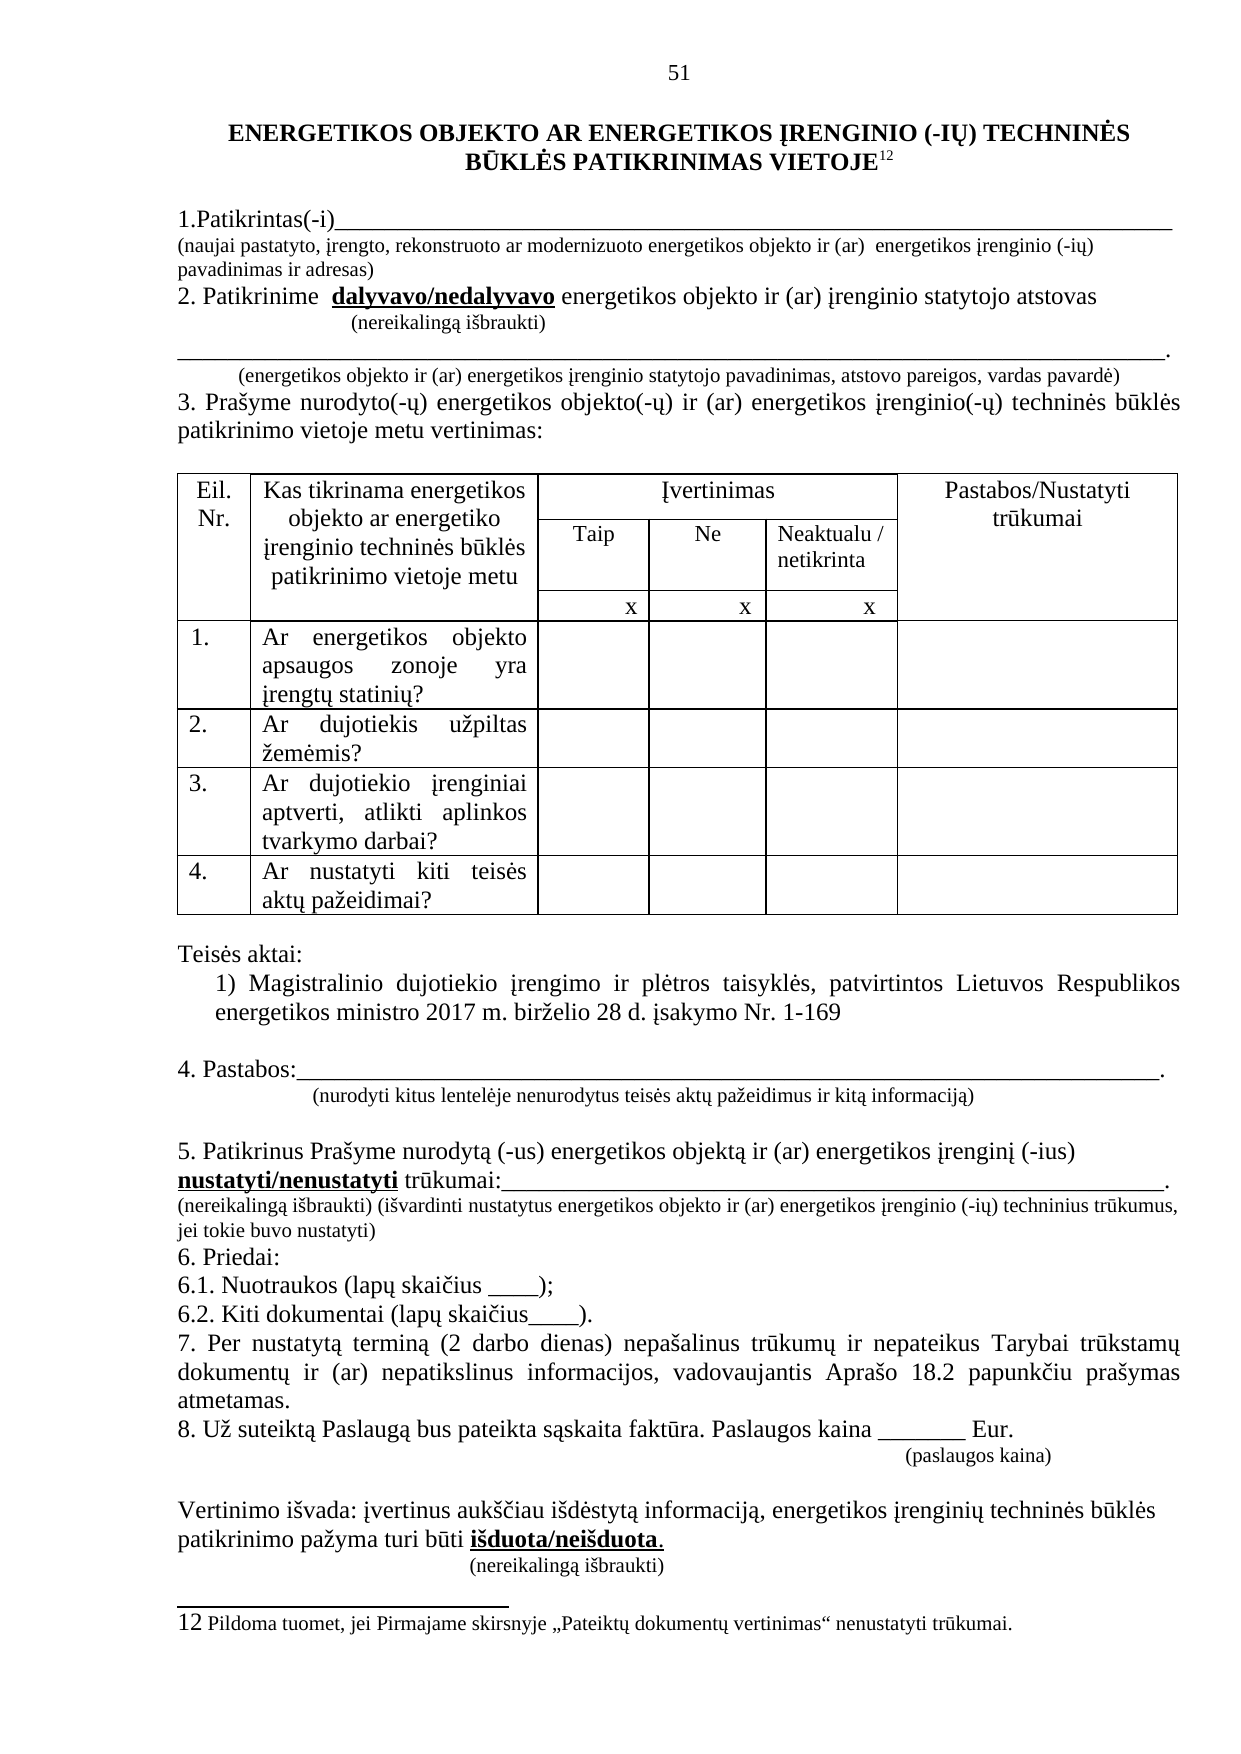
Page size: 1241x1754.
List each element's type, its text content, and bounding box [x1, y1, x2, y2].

text 6.1. Nuotraukos (lapų skaičius ____); [177, 1270, 1181, 1299]
table_cell x [650, 591, 765, 620]
table_cell [539, 710, 648, 767]
text (nereikalingą išbraukti) [312, 1553, 1181, 1577]
text 6. Priedai: [177, 1242, 1181, 1270]
table_cell Ar dujotiekio įrenginiai aptverti, atlikti aplinkos tvarkymo darbai? [251, 768, 537, 855]
text 7. Per nustatytą terminą (2 darbo dienas) nepašalinus trūkumų ir nepateikus Tarybai trūkstamų dokumentų ir (ar) nepatikslinus informacijos, vadovaujantis Aprašo 18.2 papunkčiu prašymas atmetamas. [177, 1328, 1181, 1414]
text _______________________________________________________________________________. [177, 334, 1181, 363]
table_cell [898, 856, 1177, 914]
table_cell [178, 590, 250, 620]
table_cell [650, 768, 765, 855]
text 2. Patikrinime dalyvavo/nedalyvavo energetikos objekto ir (ar) įrenginio statytojo atstovas [177, 281, 1181, 310]
table_cell Taip [539, 520, 648, 590]
table_header Kas tikrinama energetikos objekto ar energetiko įrenginio techninės būklės patikrinimo vietoje metu [251, 475, 537, 590]
table_cell 3. [178, 768, 250, 855]
table_cell Ar nustatyti kiti teisės aktų pažeidimai? [251, 856, 537, 914]
text 1) Magistralinio dujotiekio įrengimo ir plėtros taisyklės, patvirtintos Lietuvos Respublikos energetikos ministro 2017 m. birželio 28 d. įsakymo Nr. 1-169 [215, 968, 1181, 1026]
table_cell Ar energetikos objekto apsaugos zonoje yra įrengtų statinių? [251, 622, 537, 708]
text 5. Patikrinus Prašyme nurodytą (-us) energetikos objektą ir (ar) energetikos įrenginį (-ius) nustatyti/nenustatyti trūkumai:_____________________________________________________. [177, 1136, 1181, 1193]
table_cell x [767, 591, 897, 620]
table_cell x [539, 591, 648, 620]
table_cell 2. [178, 710, 250, 767]
text (naujai pastatyto, įrengto, rekonstruoto ar modernizuoto energetikos objekto ir (ar) energetikos įrenginio (-ių) pavadinimas ir adresas) [177, 233, 1181, 281]
table_cell [650, 622, 765, 708]
table_cell [539, 856, 648, 914]
text (nereikalingą išbraukti) [177, 310, 1181, 334]
text 6.2. Kiti dokumentai (lapų skaičius____). [177, 1299, 1181, 1328]
table_cell [898, 768, 1177, 855]
table_header Įvertinimas [539, 475, 897, 518]
text (paslaugos kaina) [447, 1443, 1181, 1467]
text Teisės aktai: [177, 939, 1181, 968]
text Pildoma tuomet, jei Pirmajame skirsnyje „Pateiktų dokumentų vertinimas“ nenustatyti trūkumai. [177, 1607, 1181, 1636]
text Vertinimo išvada: įvertinus aukščiau išdėstytą informaciją, energetikos įrenginių techninės būklės patikrinimo pažyma turi būti išduota/neišduota. [177, 1496, 1181, 1553]
table_cell [898, 621, 1177, 708]
text 4. Pastabos:_____________________________________________________________________. [177, 1054, 1181, 1083]
table_cell 4. [178, 856, 250, 914]
text 3. Prašyme nurodyto(-ų) energetikos objekto(-ų) ir (ar) energetikos įrenginio(-ų) techninės būklės patikrinimo vietoje metu vertinimas: [177, 387, 1181, 444]
table_cell 1. [178, 621, 250, 708]
text 1.Patikrintas(-i)___________________________________________________________________ [177, 204, 1181, 233]
table_cell [650, 710, 765, 767]
table_cell Neaktualu /netikrinta [767, 520, 897, 590]
table_cell [767, 768, 897, 855]
text (nereikalingą išbraukti) (išvardinti nustatytus energetikos objekto ir (ar) energetikos įrenginio (-ių) techninius trūkumus, jei tokie buvo nustatyti) [177, 1193, 1181, 1242]
table_cell [251, 590, 537, 620]
text ENERGETIKOS OBJEKTO AR ENERGETIKOS ĮRENGINIO (-IŲ) TECHNINĖS BŪKLĖS PATIKRINIMAS VIETOJE [177, 118, 1181, 176]
table_cell [650, 856, 765, 914]
table_header Eil. Nr. [178, 474, 250, 590]
table_cell [539, 622, 648, 708]
table_cell [767, 622, 897, 708]
table_cell [898, 710, 1177, 767]
table_cell Ne [650, 520, 765, 590]
text 8. Už suteiktą Paslaugą bus pateikta sąskaita faktūra. Paslaugos kaina _______ Eur. [177, 1414, 1181, 1443]
table_cell [767, 710, 897, 767]
table_cell [539, 768, 648, 855]
table_cell Ar dujotiekis užpiltas žemėmis? [251, 710, 537, 767]
table_header [177, 1577, 1177, 1606]
table_header Pastabos/Nustatyti trūkumai [898, 474, 1177, 620]
table_cell [767, 856, 897, 914]
text (energetikos objekto ir (ar) energetikos įrenginio statytojo pavadinimas, atstovo pareigos, vardas pavardė) [177, 363, 1181, 387]
text (nurodyti kitus lentelėje nenurodytus teisės aktų pažeidimus ir kitą informaciją) [177, 1083, 1181, 1107]
